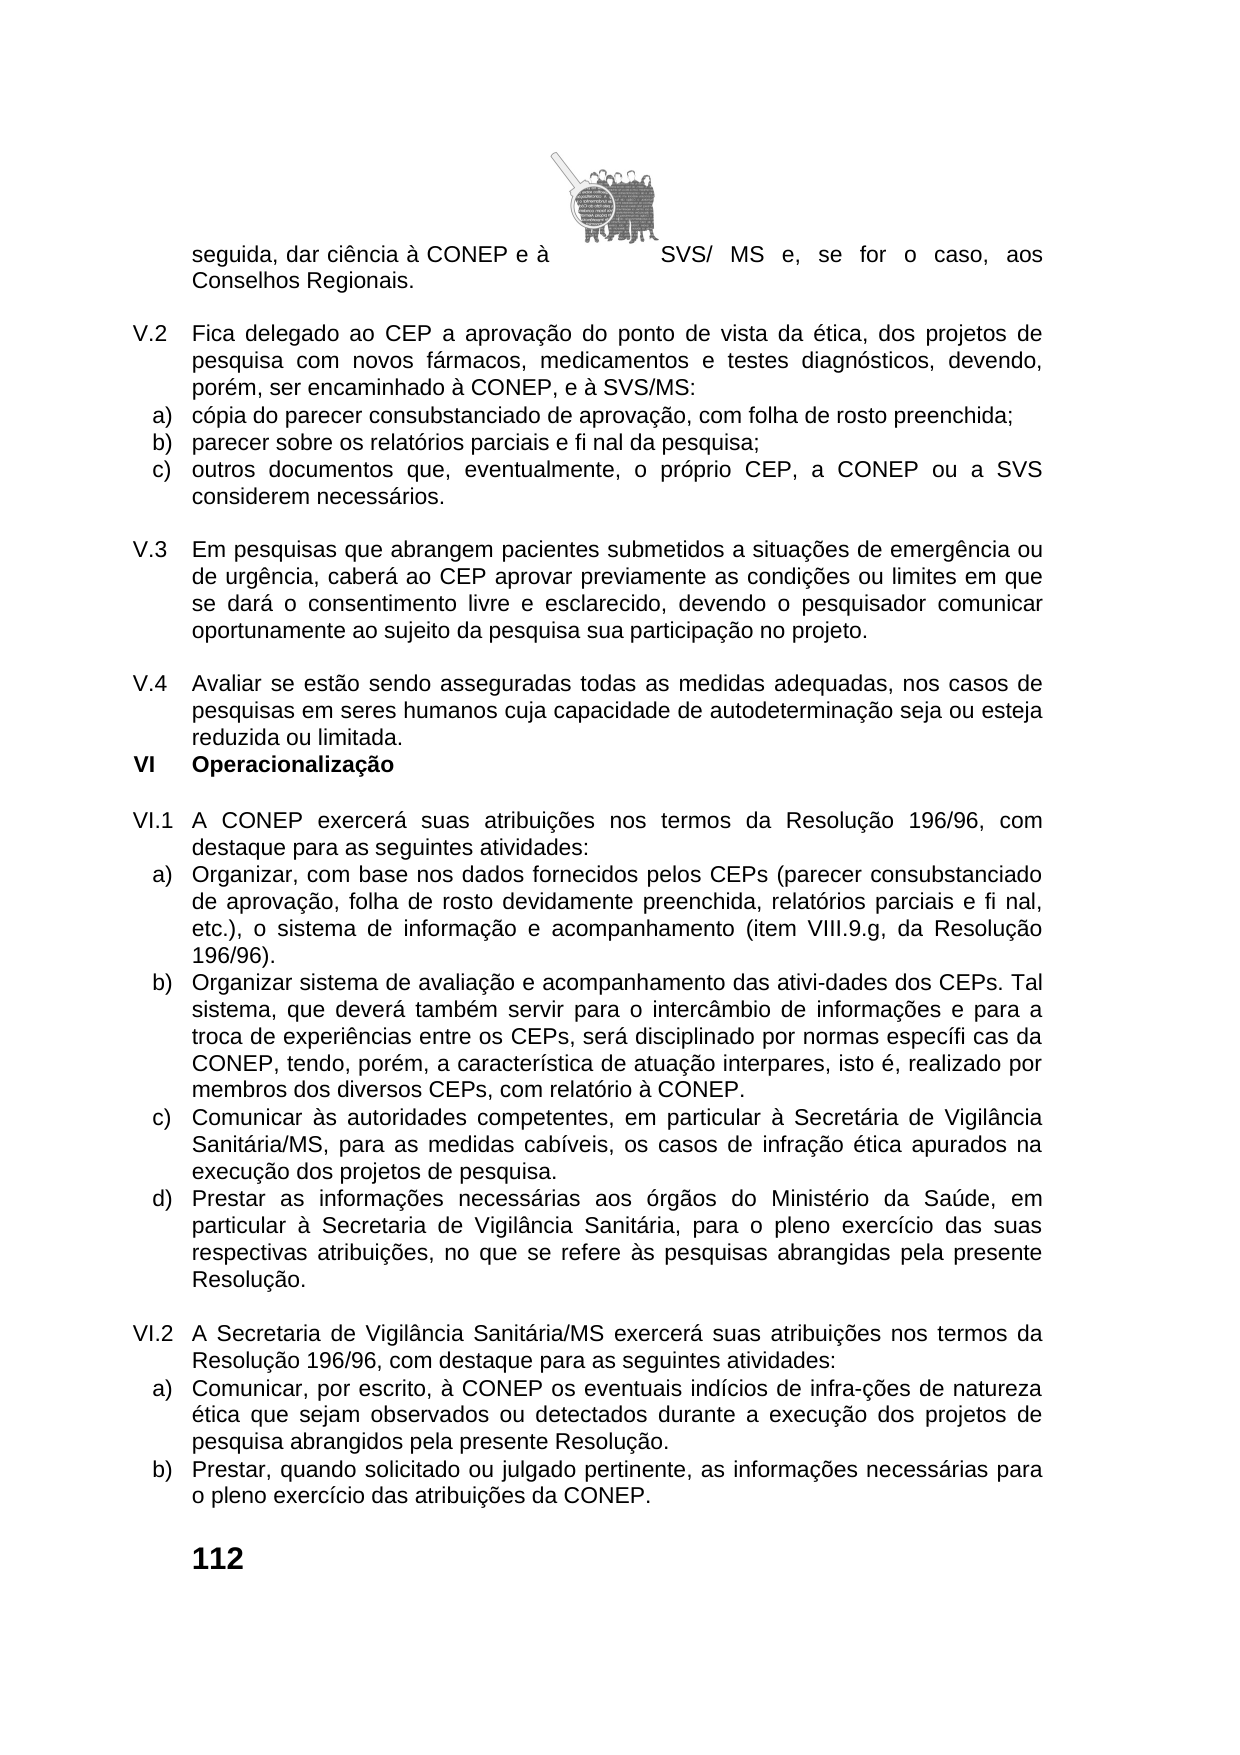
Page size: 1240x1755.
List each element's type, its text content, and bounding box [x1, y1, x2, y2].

list Prestar as informações necessárias aos órgãos do Ministério da Saúde, em particular à Secretaria de Vigilância Sanitária, para o pleno exercício das suas respectivas atribuições, no que se refere às pesquisas abrangidas pela presente Resolução. [152, 1185, 1043, 1292]
list A Secretaria de Vigilância Sanitária/MS exercerá suas atribuições nos termos da Resolução 196/96, com destaque para as seguintes atividades: [133, 1320, 1043, 1373]
list Operacionalização [133, 751, 1049, 777]
list Comunicar, por escrito, à CONEP os eventuais indícios de infra-ções de natureza ética que sejam observados ou detectados durante a execução dos projetos de pesquisa abrangidos pela presente Resolução. [152, 1374, 1043, 1454]
list Em pesquisas que abrangem pacientes submetidos a situações de emergência ou de urgência, caberá ao CEP aprovar previamente as condições ou limites em que se dará o consentimento livre e esclarecido, devendo o pesquisador comunicar oportunamente ao sujeito da pesquisa sua participação no projeto. [133, 536, 1043, 643]
list Avaliar se estão sendo asseguradas todas as medidas adequadas, nos casos de pesquisas em seres humanos cuja capacidade de autodeterminação seja ou esteja reduzida ou limitada. [133, 670, 1043, 750]
list seguida, dar ciência à CONEP e à SVS/ MS e, se for o caso, aos Conselhos Regionais. [152, 241, 1043, 294]
list cópia do parecer consubstanciado de aprovação, com folha de rosto preenchida; [152, 402, 1043, 428]
list Organizar sistema de avaliação e acompanhamento das ativi-dades dos CEPs. Tal sistema, que deverá também servir para o intercâmbio de informações e para a troca de experiências entre os CEPs, será disciplinado por normas específi cas da CONEP, tendo, porém, a característica de atuação interpares, isto é, realizado por membros dos diversos CEPs, com relatório à CONEP. [152, 969, 1043, 1103]
list A CONEP exercerá suas atribuições nos termos da Resolução 196/96, com destaque para as seguintes atividades: [133, 807, 1043, 860]
list Organizar, com base nos dados fornecidos pelos CEPs (parecer consubstanciado de aprovação, folha de rosto devidamente preenchida, relatórios parciais e fi nal, etc.), o sistema de informação e acompanhamento (item VIII.9.g, da Resolução 196/96). [152, 861, 1043, 968]
list Comunicar às autoridades competentes, em particular à Secretária de Vigilância Sanitária/MS, para as medidas cabíveis, os casos de infração ética apurados na execução dos projetos de pesquisa. [152, 1104, 1043, 1184]
list parecer sobre os relatórios parciais e fi nal da pesquisa; [152, 429, 1043, 455]
list Prestar, quando solicitado ou julgado pertinente, as informações necessárias para o pleno exercício das atribuições da CONEP. [152, 1456, 1043, 1509]
list Fica delegado ao CEP a aprovação do ponto de vista da ética, dos projetos de pesquisa com novos fármacos, medicamentos e testes diagnósticos, devendo, porém, ser encaminhado à CONEP, e à SVS/MS: [133, 320, 1043, 401]
list outros documentos que, eventualmente, o próprio CEP, a CONEP ou a SVS considerem necessários. [152, 456, 1043, 509]
